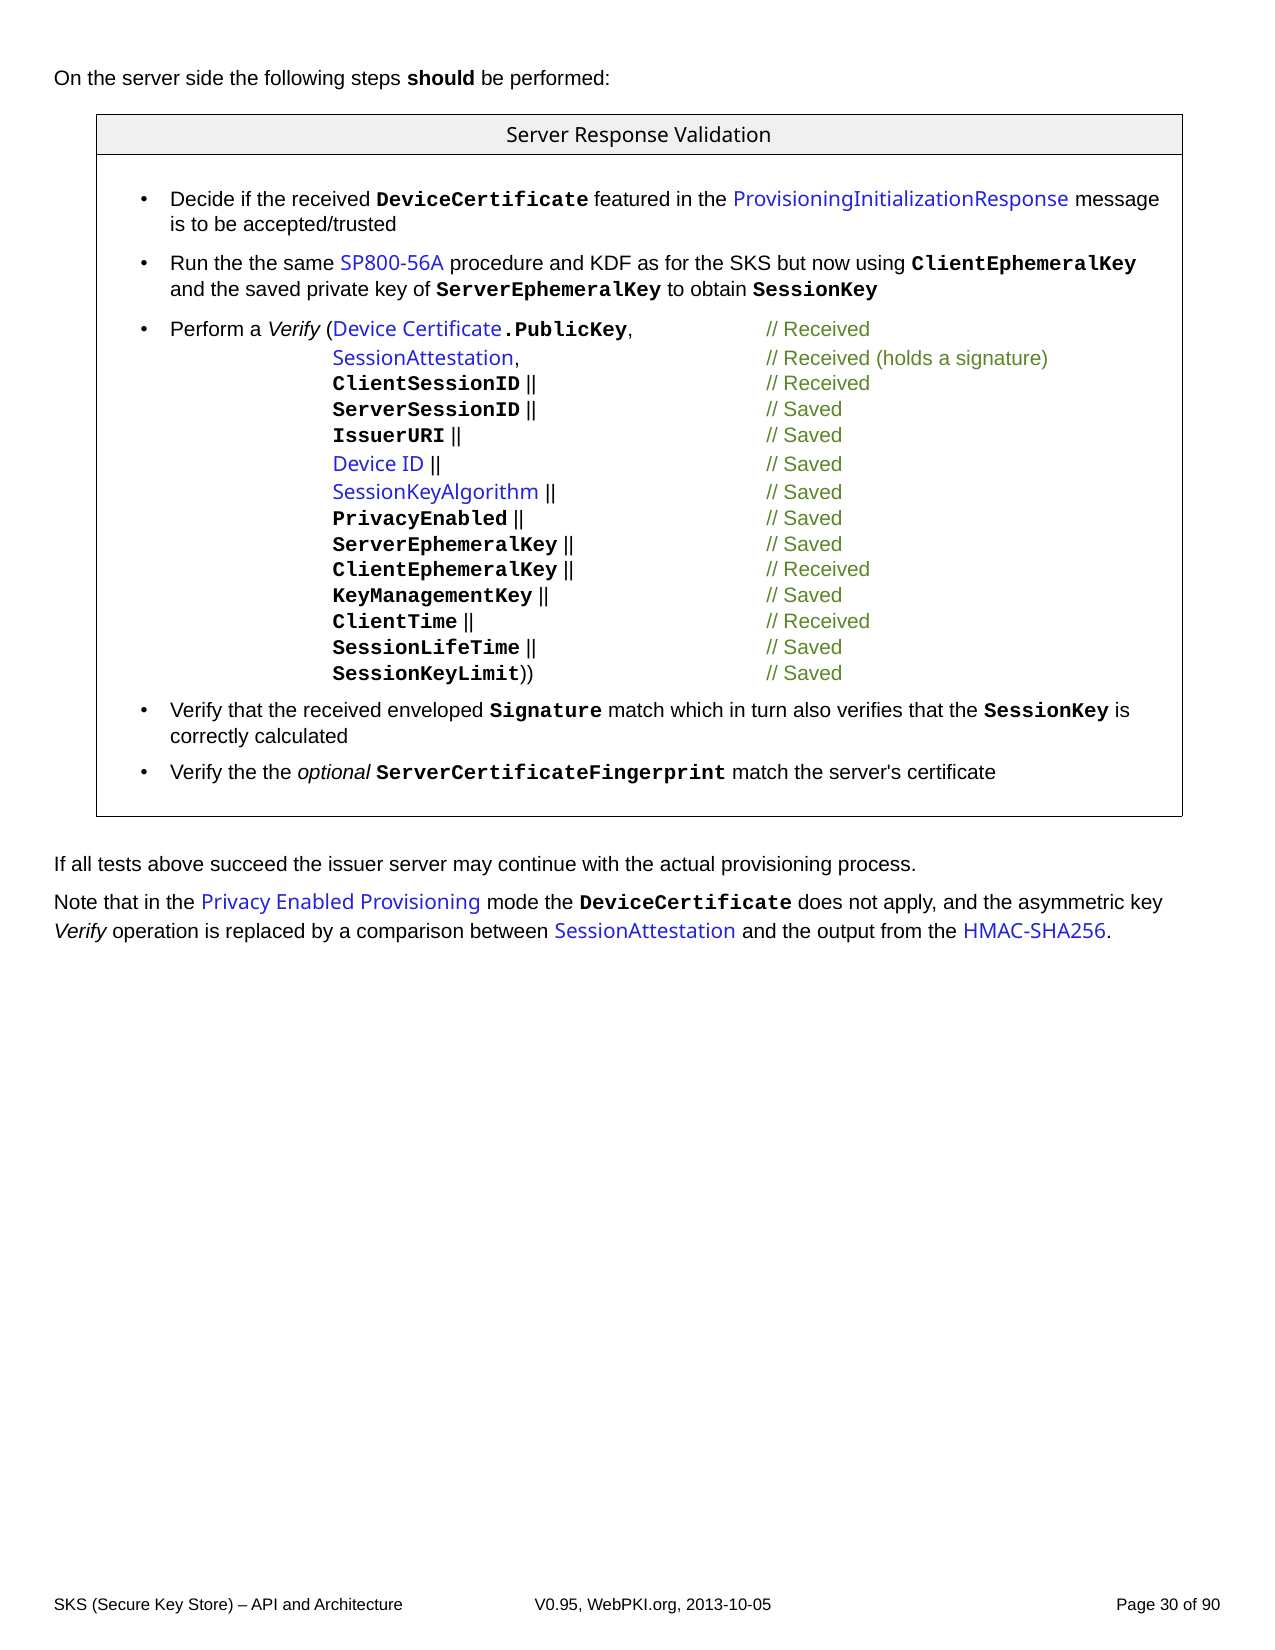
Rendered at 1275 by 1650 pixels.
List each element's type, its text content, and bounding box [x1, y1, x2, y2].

table_header Server Response Validation [97, 115, 1182, 154]
table_cell Decide if the received DeviceCertificate featured in the ProvisioningInitializationResponse message is to be accepted/trusted Run the the same SP800-56A procedure and KDF as for the SKS but now using ClientEphemeralKey and the saved private key of ServerEphemeralKey to obtain SessionKey Perform a Verify (Device Certificate.PublicKey, // Received SessionAttestation, // Received (holds a signature) ClientSessionID || // Received ServerSessionID || // Saved IssuerURI || // Saved Device ID || // Saved SessionKeyAlgorithm || // Saved PrivacyEnabled || // Saved ServerEphemeralKey || // Saved ClientEphemeralKey || // Received KeyManagementKey || // Saved ClientTime || // Received SessionLifeTime || // Saved SessionKeyLimit)) // Saved Verify that the received enveloped Signature match which in turn also verifies that the SessionKey is correctly calculated Verify the the optional ServerCertificateFingerprint match the server's certificate [97, 155, 1182, 816]
text Note that in the Privacy Enabled Provisioning mode the DeviceCertificate does not apply, and the asymmetric key Verify operation is replaced by a comparison between SessionAttestation and the output from the HMAC-SHA256. [54, 887, 1221, 944]
text On the server side the following steps should be performed: [54, 66, 1221, 90]
text If all tests above succeed the issuer server may continue with the actual provisioning process. [54, 852, 1221, 876]
